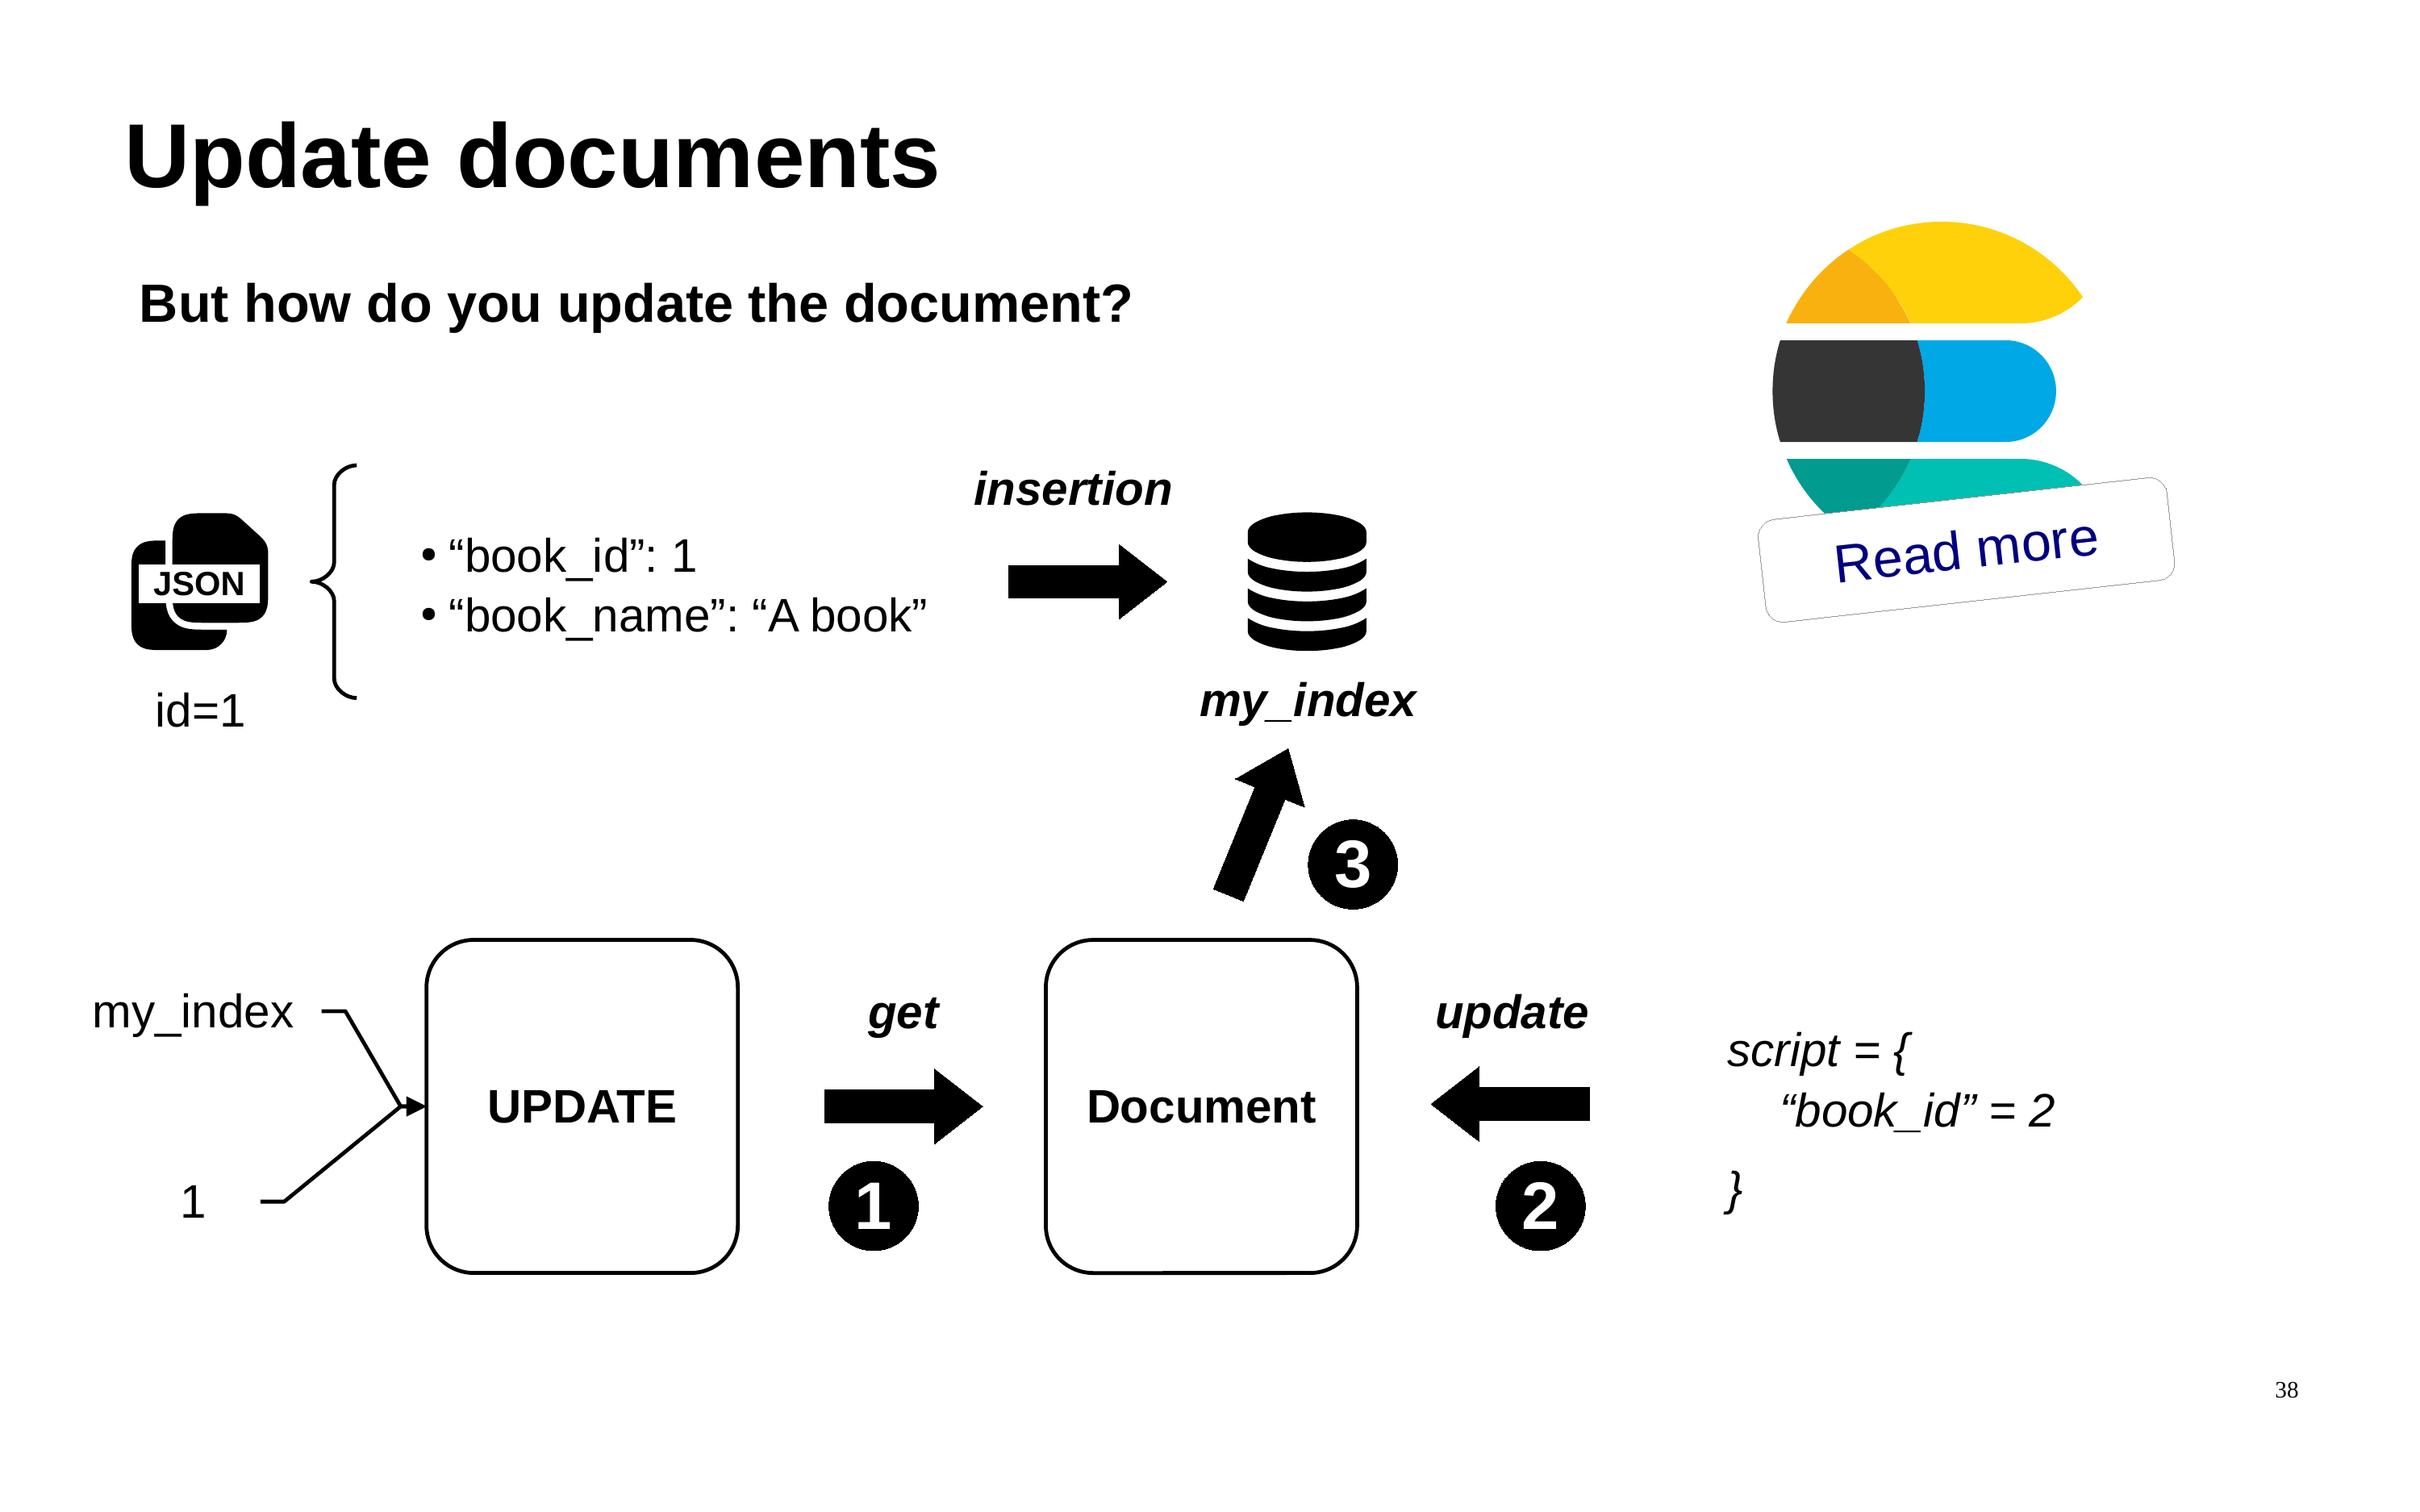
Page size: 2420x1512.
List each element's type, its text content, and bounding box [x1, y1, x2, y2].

text_box But how do you update the document? [112, 252, 1332, 355]
text_box 2 [1496, 1161, 1586, 1251]
text_box script = { “book_id” = 2 } [1715, 991, 2131, 1222]
text_box Update documents [112, 61, 1287, 251]
picture [1239, 512, 1378, 644]
text_box 1 [126, 1167, 261, 1237]
text_box insertion [928, 432, 1219, 536]
text_box UPDATE [426, 939, 738, 1273]
text_box get [846, 956, 961, 1060]
text_box [1431, 1066, 1590, 1142]
text_box [1008, 544, 1167, 619]
text_box 1 [828, 1161, 919, 1251]
text_box update [1404, 956, 1621, 1060]
text_box 3 [1308, 819, 1398, 910]
text_box JSON [139, 564, 260, 603]
picture [117, 499, 282, 664]
picture [1729, 200, 2129, 586]
text_box my_index [1163, 644, 1454, 748]
text_box [1213, 748, 1305, 902]
text_box my_index [65, 978, 322, 1043]
text_box [824, 1068, 983, 1144]
text_box id=1 [133, 675, 268, 745]
text_box Read more [1758, 477, 2175, 623]
text_box Document [1045, 939, 1358, 1273]
text_box “book_id”: 1 “book_name”: “A book” [408, 515, 1027, 648]
